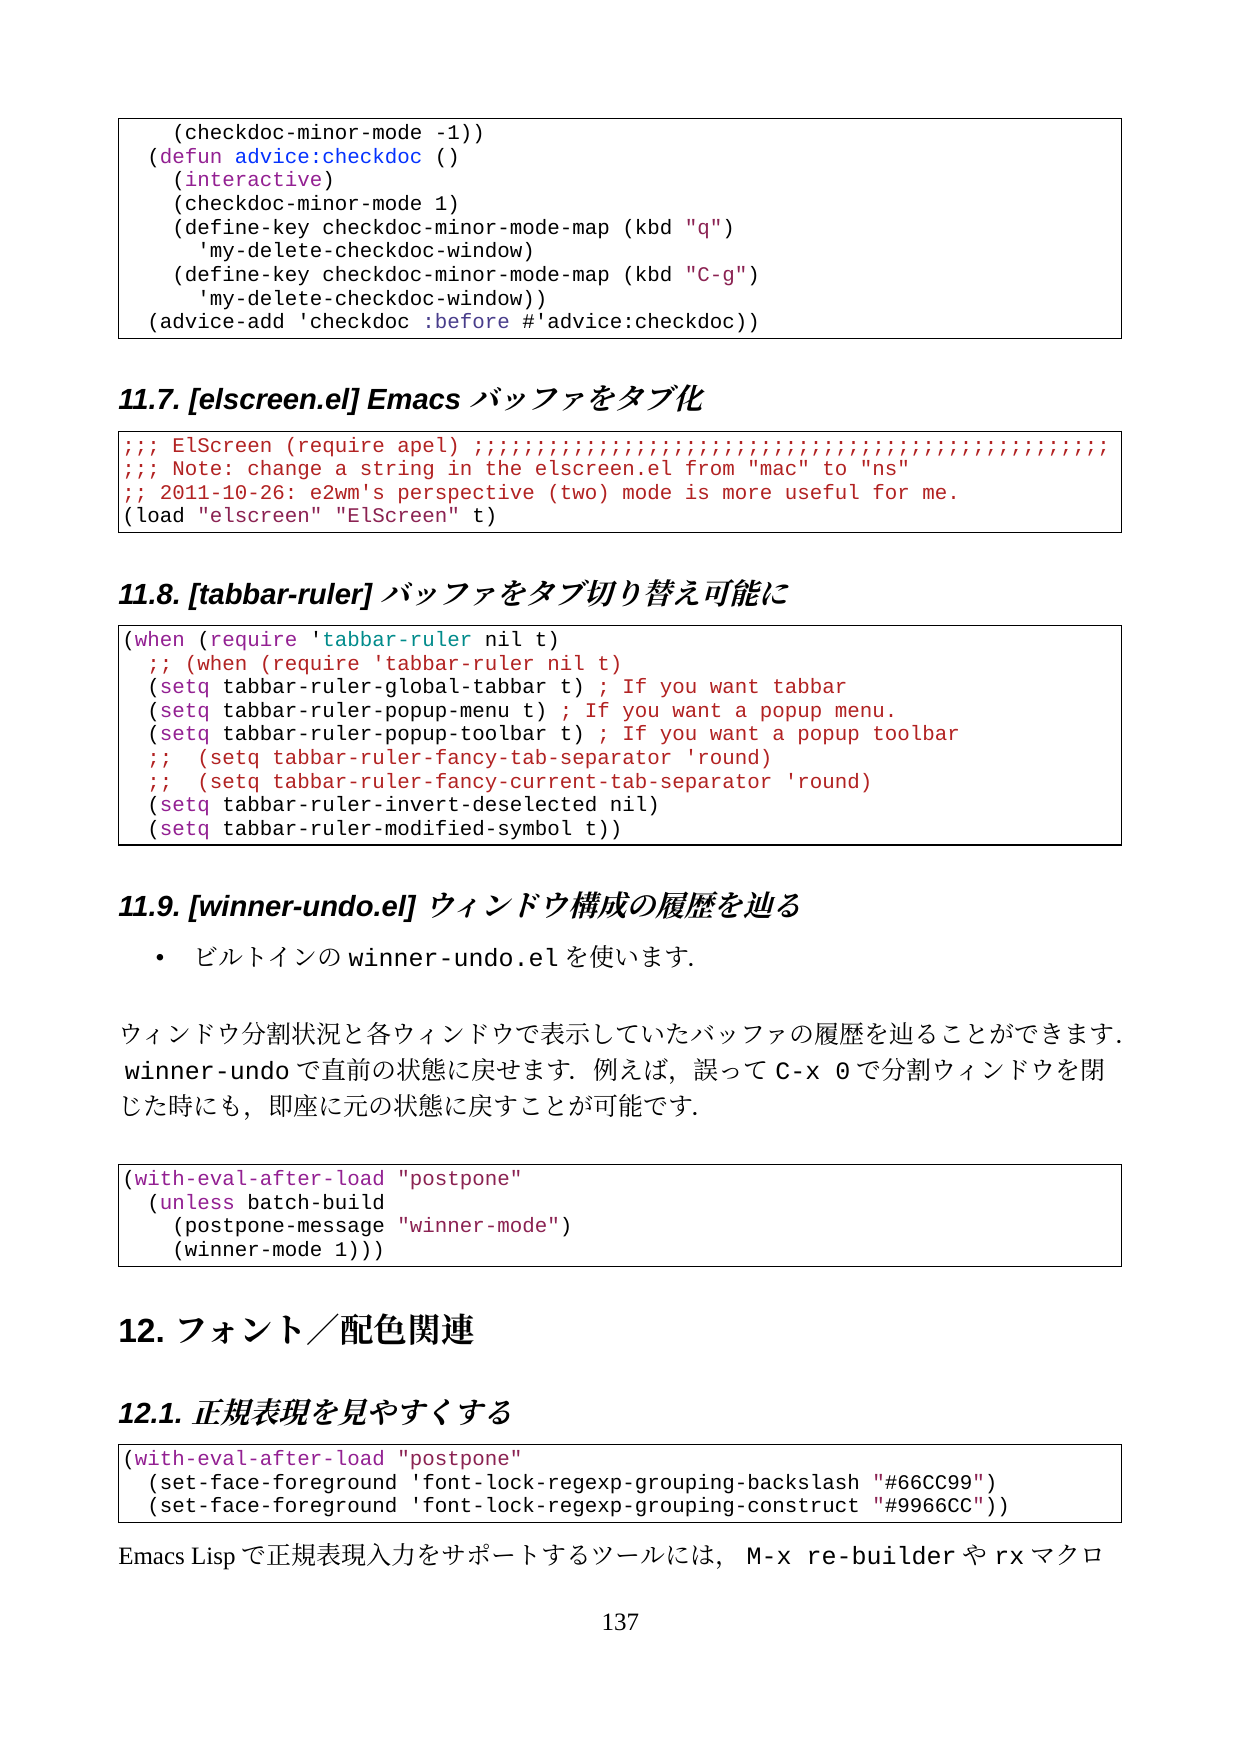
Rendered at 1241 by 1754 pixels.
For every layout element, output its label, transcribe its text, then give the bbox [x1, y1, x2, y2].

text (postpone-message "winner-mode") [119, 1212, 1121, 1235]
subtitle [tabbar-ruler] バッファをタブ切り替え可能に [118, 571, 1122, 612]
text (unless batch-build [119, 1188, 1121, 1212]
text (setq tabbar-ruler-invert-deselected nil) [119, 790, 1121, 814]
text (advice-add 'checkdoc :before #'advice:checkdoc)) [119, 307, 1121, 338]
text (when (require 'tabbar-ruler nil t) [119, 626, 1121, 648]
text ;;; Note: change a string in the elscreen.el from "mac" to "ns" [119, 454, 1121, 478]
text ;; (setq tabbar-ruler-fancy-current-tab-separator 'round) [119, 767, 1121, 790]
text (set-face-foreground 'font-lock-regexp-grouping-backslash "#66CC99") [119, 1468, 1121, 1492]
subtitle [winner-undo.el] ウィンドウ構成の履歴を辿る [118, 883, 1122, 925]
text (interactive) [119, 165, 1121, 189]
text ;; 2011-10-26: e2wm's perspective (two) mode is more useful for me. [119, 478, 1121, 502]
text ;;; ElScreen (require apel) ;;;;;;;;;;;;;;;;;;;;;;;;;;;;;;;;;;;;;;;;;;;;;;;;;;; [119, 432, 1121, 454]
text (winner-mode 1))) [119, 1235, 1121, 1266]
text (setq tabbar-ruler-modified-symbol t)) [119, 814, 1121, 844]
text (setq tabbar-ruler-popup-menu t) ; If you want a popup menu. [119, 696, 1121, 719]
subtitle 正規表現を見やすくする [118, 1390, 1122, 1432]
text ;; (when (require 'tabbar-ruler nil t) [119, 648, 1121, 672]
text (with-eval-after-load "postpone" [119, 1445, 1121, 1468]
subtitle [elscreen.el] Emacs バッファをタブ化 [118, 376, 1122, 418]
text (define-key checkdoc-minor-mode-map (kbd "C-g") [119, 260, 1121, 284]
text Emacs Lisp で正規表現入力をサポートするツールには， M-x re-builder や rx マクロ [118, 1536, 1122, 1572]
text (with-eval-after-load "postpone" [119, 1165, 1121, 1188]
text ;; (setq tabbar-ruler-fancy-tab-separator 'round) [119, 743, 1121, 767]
text ウィンドウ分割状況と各ウィンドウで表示していたバッファの履歴を辿ることができます． winner-undo で直前の状態に戻せます．例えば，誤って C-x 0 で分割ウィンドウを閉じた時にも，即座に元の状態に戻すことが可能です． [118, 1015, 1122, 1152]
text (checkdoc-minor-mode 1) [119, 189, 1121, 213]
text 'my-delete-checkdoc-window)) [119, 284, 1121, 307]
text (load "elscreen" "ElScreen" t) [119, 502, 1121, 532]
text (setq tabbar-ruler-popup-toolbar t) ; If you want a popup toolbar [119, 719, 1121, 743]
subtitle フォント／配色関連 [118, 1304, 1122, 1352]
text (defun advice:checkdoc () [119, 142, 1121, 165]
list ビルトインの winner-undo.el を使います． [156, 937, 1122, 1002]
text (setq tabbar-ruler-global-tabbar t) ; If you want tabbar [119, 672, 1121, 696]
text (define-key checkdoc-minor-mode-map (kbd "q") [119, 213, 1121, 236]
text (checkdoc-minor-mode -1)) [119, 119, 1121, 142]
text (set-face-foreground 'font-lock-regexp-grouping-construct "#9966CC")) [119, 1492, 1121, 1522]
text 'my-delete-checkdoc-window) [119, 236, 1121, 260]
